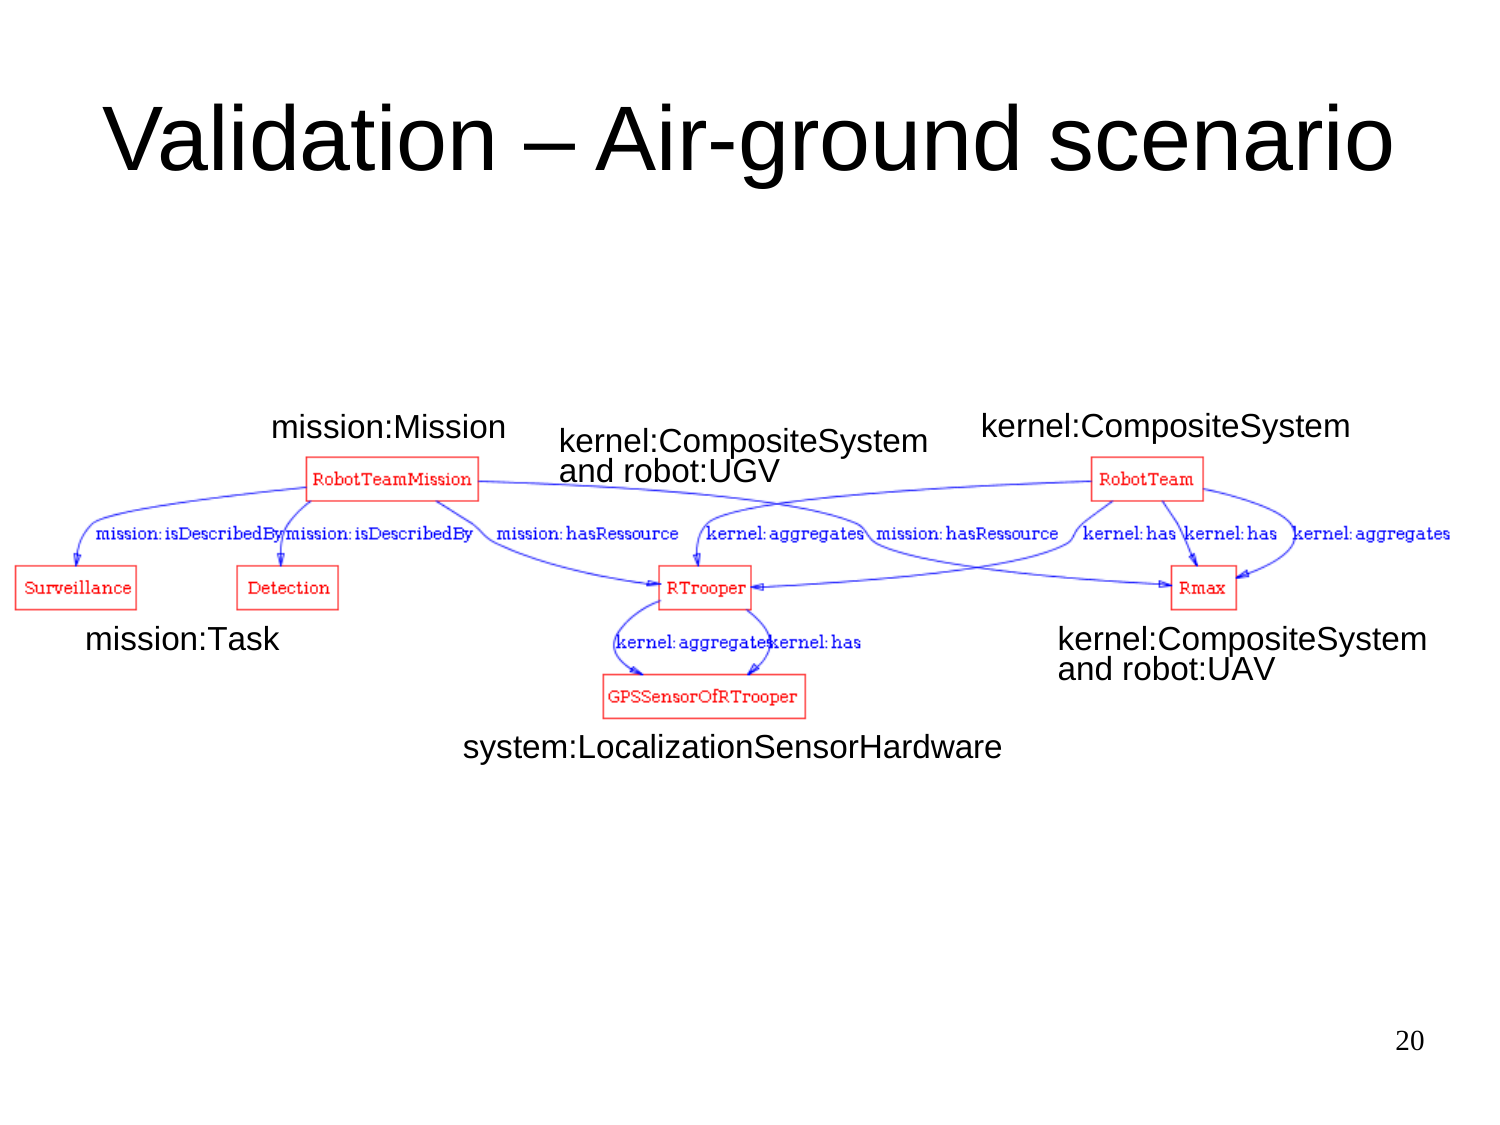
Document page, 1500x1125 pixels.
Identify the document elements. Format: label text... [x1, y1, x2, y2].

text_box mission:Task [70, 619, 291, 665]
text_box kernel:CompositeSystem and robot:UAV [1042, 618, 1443, 694]
title Validation – Air-ground scenario [75, 44, 1425, 233]
text_box kernel:CompositeSystem and robot:UGV [544, 420, 944, 497]
text_box system:LocalizationSensorHardware [448, 727, 1019, 773]
text_box mission:Mission [256, 407, 521, 453]
picture [0, 428, 1500, 736]
text_box kernel:CompositeSystem [966, 405, 1367, 452]
